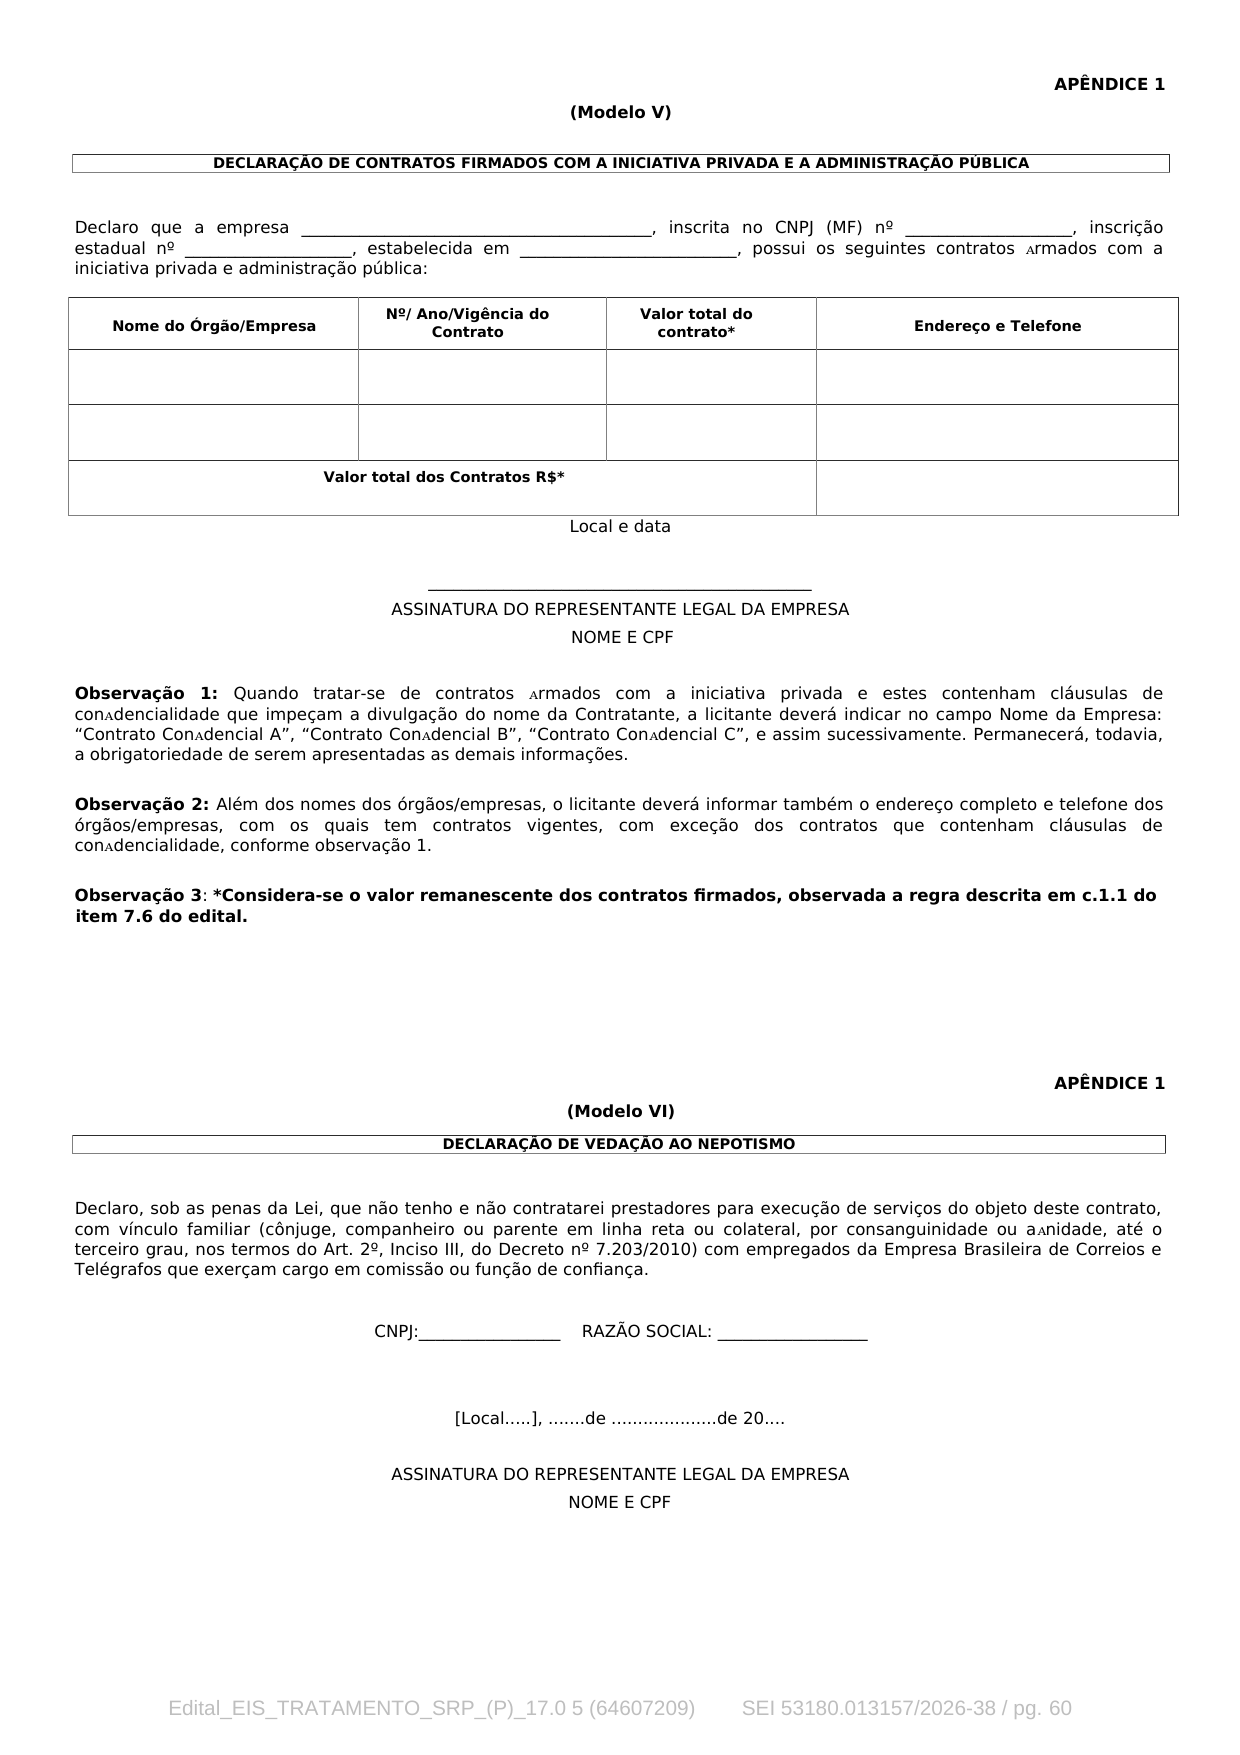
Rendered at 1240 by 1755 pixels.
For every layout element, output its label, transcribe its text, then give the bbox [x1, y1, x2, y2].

table_header Endereço e Telefone [817, 298, 1178, 349]
table_header Nome do Órgão/Empresa [69, 298, 358, 349]
text NOME E CPF [82, 628, 1163, 648]
table_header Nº/ Ano/Vigência do Contrato [359, 298, 606, 349]
table_cell [606, 461, 816, 515]
text NOME E CPF [82, 1493, 1157, 1512]
table_cell [359, 350, 606, 404]
table_cell [69, 350, 358, 404]
text ______________________________________________ [82, 572, 1158, 592]
text Observação 1: Quando tratar-se de contratos rmados com a iniciativa privada e estes contenham cláusulas de condencialidade que impeçam a divulgação do nome da Contratante, a licitante deverá indicar no campo Nome da Empresa: “Contrato Condencial A”, “Contrato Condencial B”, “Contrato Condencial C”, e assim sucessivamente. Permanecerá, todavia, a obrigatoriedade de serem apresentadas as demais informações. [74, 684, 1164, 764]
text Declaro, sob as penas da Lei, que não tenho e não contratarei prestadores para execução de serviços do objeto deste contrato, com vínculo familiar (cônjuge, companheiro ou parente em linha reta ou colateral, por consanguinidade ou anidade, até o terceiro grau, nos termos do Art. 2º, Inciso III, do Decreto nº 7.203/2010) com empregados da Empresa Brasileira de Correios e Telégrafos que exerçam cargo em comissão ou função de confiança. [74, 1199, 1164, 1279]
text Local e data [82, 516, 1159, 536]
text ASSINATURA DO REPRESENTANTE LEGAL DA EMPRESA [82, 600, 1159, 620]
text ASSINATURA DO REPRESENTANTE LEGAL DA EMPRESA [82, 1464, 1159, 1484]
text APÊNDICE 1 (Modelo VI) [567, 1074, 1170, 1121]
table_cell [359, 405, 606, 460]
table_cell [817, 461, 1178, 515]
text DECLARAÇÃO DE VEDAÇÃO AO NEPOTISMO [73, 1136, 1165, 1153]
table_cell [607, 405, 816, 460]
text APÊNDICE 1 (Modelo V) [569, 75, 1170, 122]
text [Local.....], .......de ....................de 20.... [82, 1409, 1159, 1428]
text Declaro que a empresa __________________________________________, inscrita no CNPJ (MF) nº ____________________, inscrição estadual nº ____________________, estabelecida em __________________________, possui os seguintes contratos rmados com a iniciativa privada e administração pública: [74, 218, 1164, 278]
table_cell Valor total dos Contratos R$* [69, 461, 606, 515]
text CNPJ:_________________ RAZÃO SOCIAL: __________________ [69, 1316, 1170, 1344]
text Observação 3: *Considera-se o valor remanescente dos contratos firmados, observada a regra descrita em c.1.1 do item 7.6 do edital. [74, 886, 1170, 926]
text Observação 2: Além dos nomes dos órgãos/empresas, o licitante deverá informar também o endereço completo e telefone dos órgãos/empresas, com os quais tem contratos vigentes, com exceção dos contratos que contenham cláusulas de condencialidade, conforme observação 1. [74, 795, 1164, 855]
table_cell [69, 405, 358, 460]
text DECLARAÇÃO DE CONTRATOS FIRMADOS COM A INICIATIVA PRIVADA E A ADMINISTRAÇÃO PÚBLICA [73, 155, 1169, 172]
table_cell [607, 350, 816, 404]
table_header Valor total do contrato* [607, 298, 816, 349]
table_cell [817, 350, 1178, 404]
table_cell [817, 405, 1178, 460]
